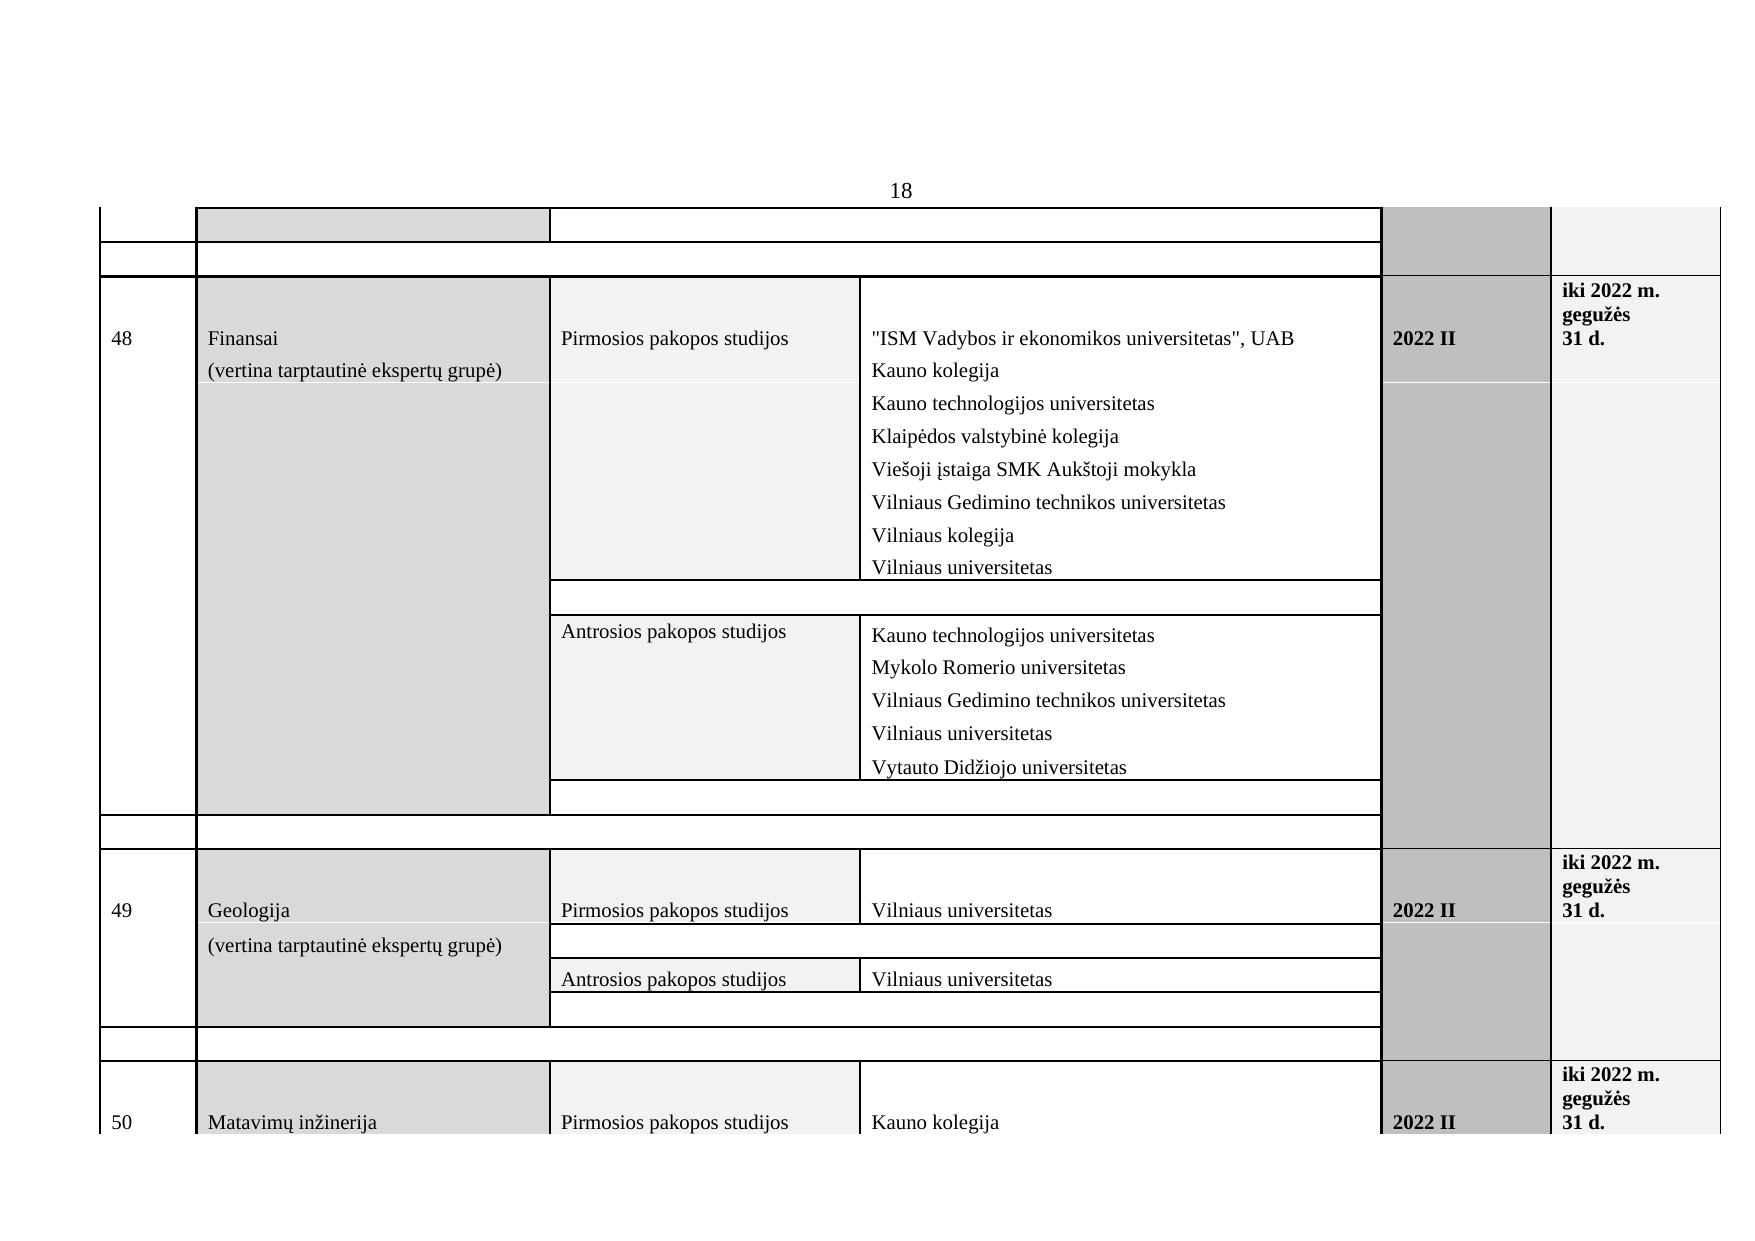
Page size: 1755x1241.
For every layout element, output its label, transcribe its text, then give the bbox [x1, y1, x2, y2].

table_cell [1383, 207, 1550, 241]
table_cell [198, 514, 549, 547]
table_cell Mykolo Romerio universitetas [861, 647, 1380, 679]
table_cell Pirmosios pakopos studijos [551, 278, 859, 350]
table_cell [198, 614, 549, 647]
table_cell [1383, 679, 1550, 712]
table_cell (vertina tarptautinė ekspertų grupė) [198, 350, 549, 382]
table_cell Pirmosios pakopos studijos [551, 1062, 859, 1134]
table_cell [1552, 647, 1720, 679]
table_cell [1383, 579, 1550, 614]
table_cell [1552, 579, 1720, 614]
table_cell [1552, 514, 1720, 547]
table_cell Vilniaus universitetas [861, 850, 1380, 922]
table_cell [198, 448, 549, 481]
table_cell [198, 991, 549, 1026]
table_cell [1383, 350, 1550, 382]
table_cell [198, 579, 549, 614]
table_cell [1552, 991, 1720, 1026]
table_cell [860, 816, 1380, 848]
table_cell [551, 481, 859, 514]
table_cell Geologija Suma [198, 1028, 549, 1060]
table_cell Pirmosios pakopos studijos Suma [551, 925, 1380, 957]
table_cell [551, 712, 859, 745]
table_cell (vertina tarptautinė ekspertų grupė) [198, 923, 549, 957]
table_cell [1383, 1026, 1550, 1060]
table_cell Vilniaus Gedimino technikos universitetas [861, 481, 1380, 514]
table_cell Pirmosios pakopos studijos [551, 850, 859, 922]
table_cell [101, 448, 195, 481]
table_cell Vilniaus universitetas [861, 547, 1380, 579]
table_cell [198, 779, 549, 814]
table_cell 2022 II [1383, 1061, 1550, 1134]
table_cell Filologija pagal kalbą (diplome nurodant konkrečią kalbą) Suma [198, 243, 1380, 275]
table_cell [551, 415, 859, 448]
table_cell [198, 383, 549, 415]
table_cell Vilniaus universitetas [861, 712, 1380, 745]
table_cell [1383, 547, 1550, 579]
table_cell [1552, 923, 1720, 957]
table_cell [198, 745, 549, 779]
table_cell 49 [101, 850, 195, 922]
table_cell [1552, 241, 1720, 275]
table_cell [1383, 647, 1550, 679]
table_cell Antrosios pakopos studijos Suma [551, 781, 1380, 814]
table_cell [550, 816, 860, 848]
table_cell [1552, 207, 1720, 241]
table_cell [1552, 745, 1720, 779]
table_cell [1552, 383, 1720, 415]
table_cell "ISM Vadybos ir ekonomikos universitetas", UAB [861, 278, 1380, 350]
table_cell [1383, 383, 1550, 415]
table_cell [1383, 448, 1550, 481]
table_cell [1383, 712, 1550, 745]
table_cell Vytauto Didžiojo universitetas [861, 745, 1380, 779]
table_cell [1552, 614, 1720, 647]
table_cell 2022 II [1383, 276, 1550, 350]
table_cell [1552, 712, 1720, 745]
table_cell [101, 957, 195, 991]
table_cell iki 2022 m. gegužės 31 d. [1552, 849, 1720, 922]
table_cell [101, 779, 195, 814]
table_cell [101, 547, 195, 579]
table_cell [1552, 1026, 1720, 1060]
table_cell [101, 991, 195, 1026]
table_cell [1383, 779, 1550, 814]
table_cell Antrosios pakopos studijos [551, 616, 859, 647]
table_cell [1383, 814, 1550, 848]
table_cell [198, 647, 549, 679]
table_cell [101, 923, 195, 957]
table_cell [551, 547, 859, 579]
table_cell Viešoji įstaiga SMK Aukštoji mokykla [861, 448, 1380, 481]
table_cell [198, 415, 549, 448]
table_cell [101, 243, 195, 275]
table_cell [1383, 514, 1550, 547]
table_cell [1552, 448, 1720, 481]
table_cell [101, 415, 195, 448]
table_cell Matavimų inžinerija [198, 1062, 549, 1134]
table_cell [198, 712, 549, 745]
table_cell [1383, 481, 1550, 514]
table_cell iki 2022 m. gegužės 31 d. [1552, 1061, 1720, 1134]
table_cell iki 2022 m. gegužės 31 d. [1552, 276, 1720, 350]
table_cell [198, 547, 549, 579]
table_cell Antrosios pakopos studijos Suma [551, 993, 1380, 1026]
table_cell 2022 II [1383, 849, 1550, 922]
table_cell [550, 1028, 860, 1060]
table_cell [551, 448, 859, 481]
table_cell Klaipėdos valstybinė kolegija [861, 415, 1380, 448]
table_cell [860, 1028, 1380, 1060]
table_cell [101, 647, 195, 679]
table_cell Kauno technologijos universitetas [861, 616, 1380, 647]
table_cell 48 [101, 278, 195, 350]
table_cell [1552, 814, 1720, 848]
table_cell 50 [101, 1062, 195, 1134]
table_cell [551, 383, 859, 415]
table_cell [101, 679, 195, 712]
table_cell [1383, 241, 1550, 275]
table_cell [1383, 745, 1550, 779]
table_cell [1552, 679, 1720, 712]
table_cell [551, 514, 859, 547]
table_cell [101, 816, 195, 848]
table_cell [551, 647, 859, 679]
table_cell [101, 1028, 195, 1060]
table_cell [198, 679, 549, 712]
table_cell [1552, 350, 1720, 382]
table_cell [198, 481, 549, 514]
table_cell Pirmosios pakopos studijos Suma [551, 581, 1380, 614]
table_cell [198, 209, 549, 241]
table_cell Antrosios pakopos studijos Suma [551, 209, 1380, 241]
table_cell [1383, 923, 1550, 957]
table_cell [101, 350, 195, 382]
table_cell [101, 579, 195, 614]
table_cell [101, 614, 195, 647]
table_cell [1552, 547, 1720, 579]
table_cell [1383, 991, 1550, 1026]
table_cell Antrosios pakopos studijos [551, 959, 859, 991]
table_cell [101, 745, 195, 779]
table_cell [1552, 415, 1720, 448]
table_cell [1383, 614, 1550, 647]
table_cell [101, 712, 195, 745]
table_cell Finansai Suma [198, 816, 549, 848]
table_cell Kauno technologijos universitetas [861, 383, 1380, 415]
table_cell Kauno kolegija [861, 1062, 1380, 1134]
table_cell [1552, 481, 1720, 514]
table_cell Geologija [198, 850, 549, 922]
table_cell [1383, 415, 1550, 448]
table_cell Finansai [198, 278, 549, 350]
table_cell Vilniaus universitetas [861, 959, 1380, 991]
table_cell [551, 745, 859, 779]
table_cell [1552, 779, 1720, 814]
table_cell [1552, 957, 1720, 991]
table_cell [1383, 957, 1550, 991]
table_cell [551, 679, 859, 712]
table_cell [551, 350, 859, 382]
table_cell [101, 514, 195, 547]
table_cell [101, 207, 195, 241]
table_cell Vilniaus kolegija [861, 514, 1380, 547]
table_cell [101, 383, 195, 415]
table_cell [101, 481, 195, 514]
table_cell Vilniaus Gedimino technikos universitetas [861, 679, 1380, 712]
table_cell Kauno kolegija [861, 350, 1380, 382]
table_cell [198, 957, 549, 991]
